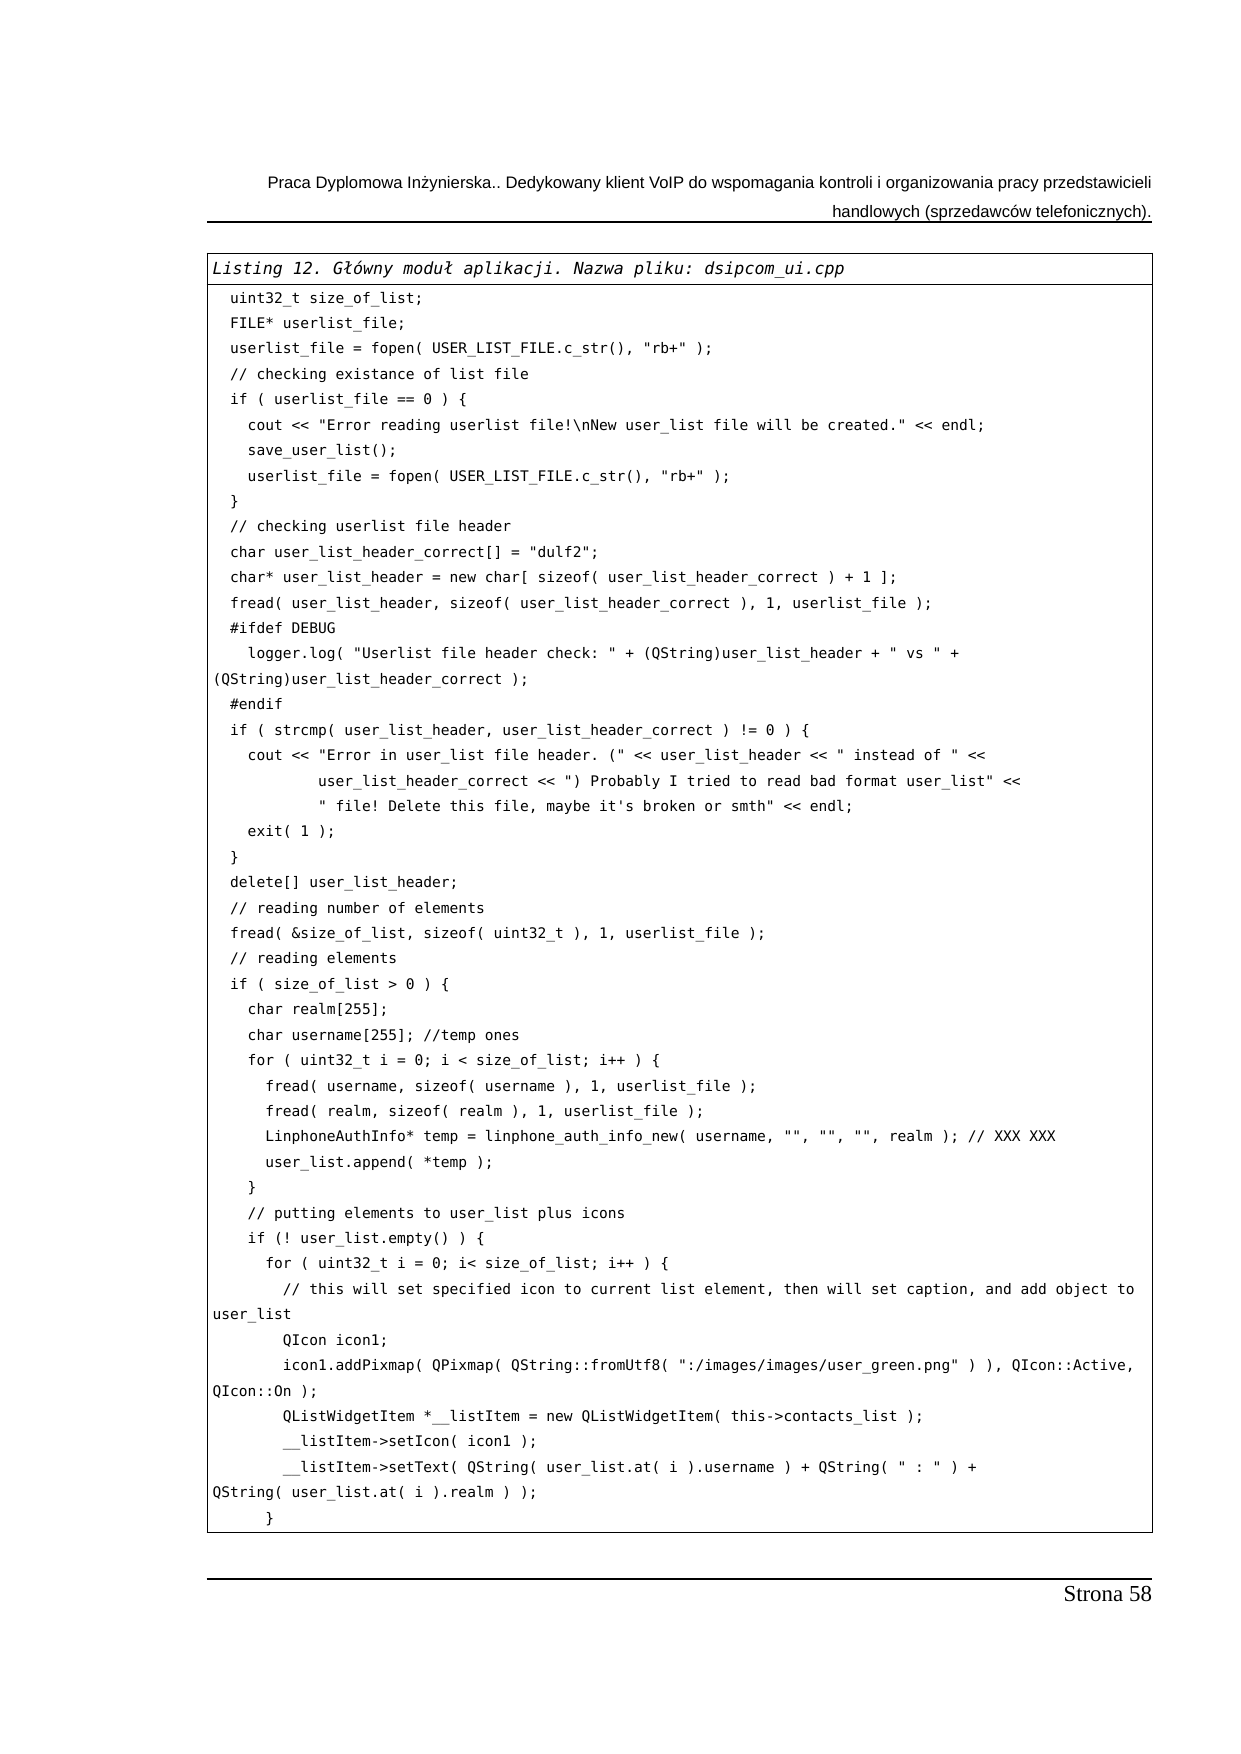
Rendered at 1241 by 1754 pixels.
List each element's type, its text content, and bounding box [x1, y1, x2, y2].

table_cell uint32_t size_of_list; FILE* userlist_file; userlist_file = fopen( USER_LIST_FILE.c_str(), "rb+" ); // checking existance of list file if ( userlist_file == 0 ) { cout << "Error reading userlist file!\nNew user_list file will be created." << endl; save_user_list(); userlist_file = fopen( USER_LIST_FILE.c_str(), "rb+" ); } // checking userlist file header char user_list_header_correct[] = "dulf2"; char* user_list_header = new char[ sizeof( user_list_header_correct ) + 1 ]; fread( user_list_header, sizeof( user_list_header_correct ), 1, userlist_file ); #ifdef DEBUG logger.log( "Userlist file header check: " + (QString)user_list_header + " vs " + (QString)user_list_header_correct ); #endif if ( strcmp( user_list_header, user_list_header_correct ) != 0 ) { cout << "Error in user_list file header. (" << user_list_header << " instead of " << user_list_header_correct << ") Probably I tried to read bad format user_list" << " file! Delete this file, maybe it's broken or smth" << endl; exit( 1 ); } delete[] user_list_header; // reading number of elements fread( &size_of_list, sizeof( uint32_t ), 1, userlist_file ); // reading elements if ( size_of_list > 0 ) { char realm[255]; char username[255]; //temp ones for ( uint32_t i = 0; i < size_of_list; i++ ) { fread( username, sizeof( username ), 1, userlist_file ); fread( realm, sizeof( realm ), 1, userlist_file ); LinphoneAuthInfo* temp = linphone_auth_info_new( username, "", "", "", realm ); // XXX XXX user_list.append( *temp ); } // putting elements to user_list plus icons if (! user_list.empty() ) { for ( uint32_t i = 0; i< size_of_list; i++ ) { // this will set specified icon to current list element, then will set caption, and add object to user_list QIcon icon1; icon1.addPixmap( QPixmap( QString::fromUtf8( ":/images/images/user_green.png" ) ), QIcon::Active, QIcon::On ); QListWidgetItem *__listItem = new QListWidgetItem( this->contacts_list ); __listItem->setIcon( icon1 ); __listItem->setText( QString( user_list.at( i ).username ) + QString( " : " ) + QString( user_list.at( i ).realm ) ); } [208, 285, 1152, 1532]
table_header Listing 12. Główny moduł aplikacji. Nazwa pliku: dsipcom_ui.cpp [208, 254, 1152, 284]
